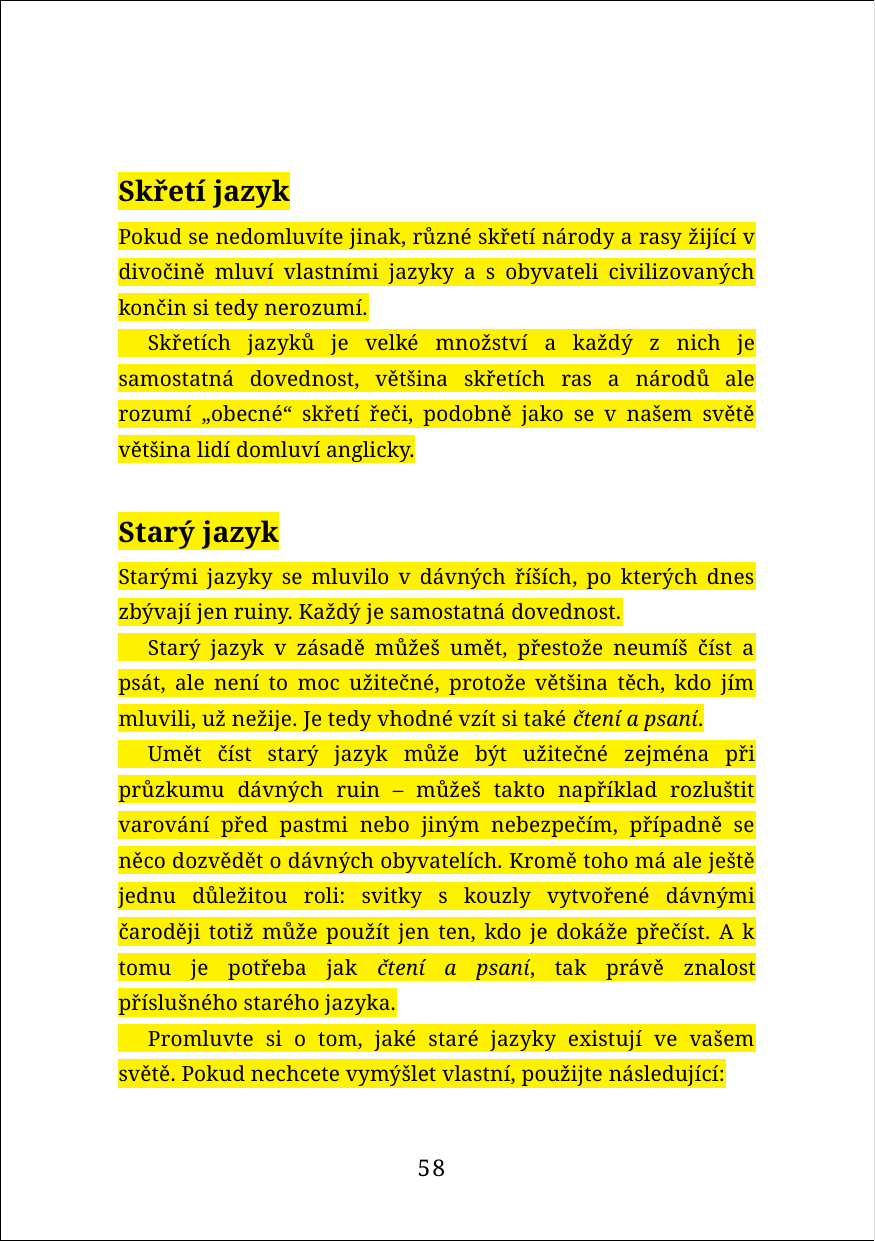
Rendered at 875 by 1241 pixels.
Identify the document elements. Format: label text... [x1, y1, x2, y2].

subtitle Starý jazyk [118, 512, 756, 550]
text Pokud se nedomluvíte jinak, různé skřetí národy a rasy žijící v divočině mluví vlastními jazyky a s obyvateli civilizovaných končin si tedy nerozumí. Skřetích jazyků je velké množství a každý z nich je samostatná dovednost, většina skřetích ras a národů ale rozumí „obecné“ skřetí řeči, podobně jako se v našem světě většina lidí domluví anglicky. [118, 222, 756, 463]
text Starými jazyky se mluvilo v dávných říších, po kterých dnes zbývají jen ruiny. Každý je samostatná dovednost. Starý jazyk v zásadě můžeš umět, přestože neumíš číst a psát, ale není to moc užitečné, protože většina těch, kdo jím mluvili, už nežije. Je tedy vhodné vzít si také čtení a psaní. Umět číst starý jazyk může být užitečné zejména při průzkumu dávných ruin – můžeš takto například rozluštit varování před pastmi nebo jiným nebezpečím, případně se něco dozvědět o dávných obyvatelích. Kromě toho má ale ještě jednu důležitou roli: svitky s kouzly vytvořené dávnými čaroději totiž může použít jen ten, kdo je dokáže přečíst. A k tomu je potřeba jak čtení a psaní, tak právě znalost příslušného starého jazyka. Promluvte si o tom, jaké staré jazyky existují ve vašem světě. Pokud nechcete vymýšlet vlastní, použijte následující: [118, 562, 756, 1088]
subtitle Skřetí jazyk [118, 172, 756, 210]
